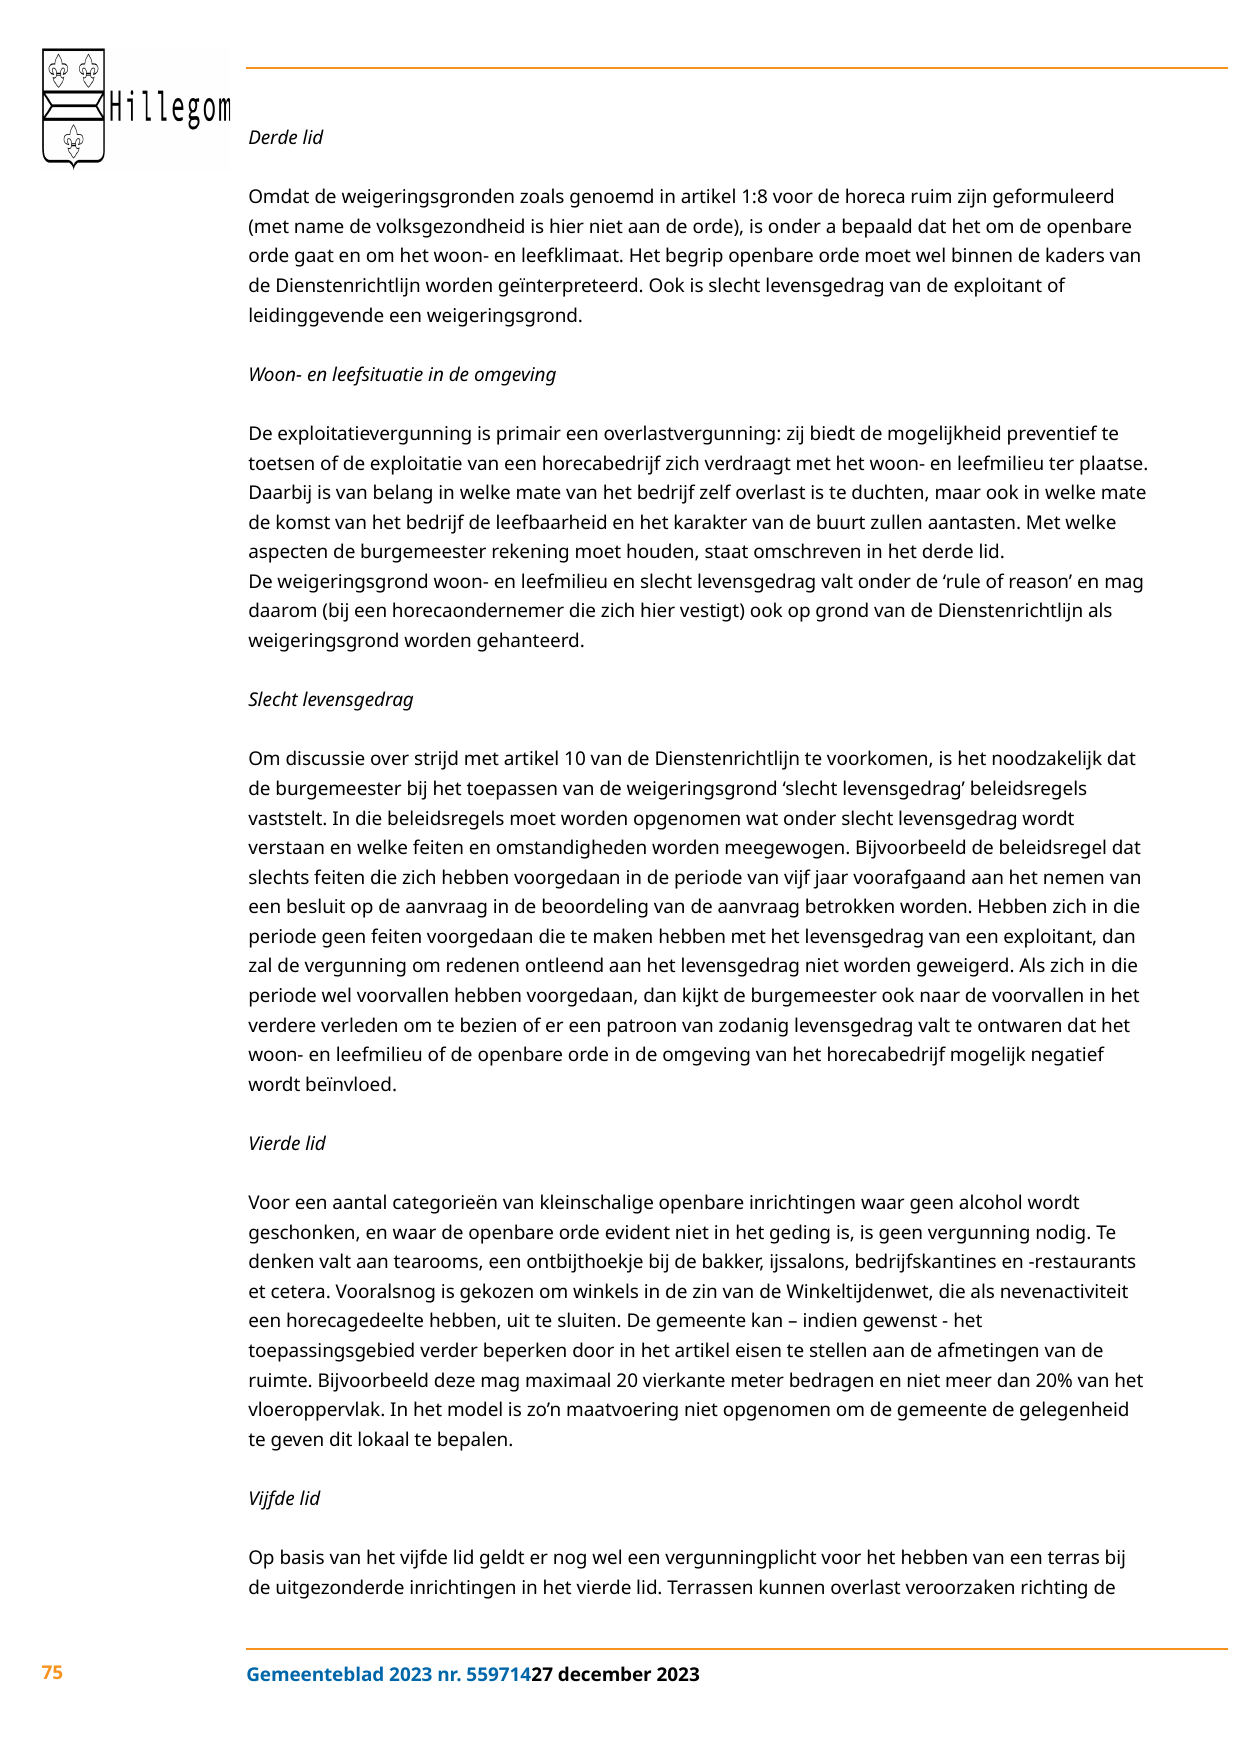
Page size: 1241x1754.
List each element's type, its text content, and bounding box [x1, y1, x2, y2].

text Derde lid [248, 124, 1152, 150]
text De weigeringsgrond woon- en leefmilieu en slecht levensgedrag valt onder de ‘rule of reason’ en mag daarom (bij een horecaondernemer die zich hier vestigt) ook op grond van de Dienstenrichtlijn als weigeringsgrond worden gehanteerd. [248, 568, 1152, 653]
text Vierde lid [248, 1130, 1152, 1156]
text Voor een aantal categorieën van kleinschalige openbare inrichtingen waar geen alcohol wordt geschonken, en waar de openbare orde evident niet in het geding is, is geen vergunning nodig. Te denken valt aan tearooms, een ontbijthoekje bij de bakker, ijssalons, bedrijfskantines en -restaurants et cetera. Vooralsnog is gekozen om winkels in de zin van de Winkeltijdenwet, die als nevenactiviteit een horecagedeelte hebben, uit te sluiten. De gemeente kan – indien gewenst - het toepassingsgebied verder beperken door in het artikel eisen te stellen aan de afmetingen van de ruimte. Bijvoorbeeld deze mag maximaal 20 vierkante meter bedragen en niet meer dan 20% van het vloeroppervlak. In het model is zo’n maatvoering niet opgenomen om de gemeente de gelegenheid te geven dit lokaal te bepalen. [248, 1189, 1152, 1452]
text De exploitatievergunning is primair een overlastvergunning: zij biedt de mogelijkheid preventief te toetsen of de exploitatie van een horecabedrijf zich verdraagt met het woon- en leefmilieu ter plaatse. Daarbij is van belang in welke mate van het bedrijf zelf overlast is te duchten, maar ook in welke mate de komst van het bedrijf de leefbaarheid en het karakter van de buurt zullen aantasten. Met welke aspecten de burgemeester rekening moet houden, staat omschreven in het derde lid. [248, 420, 1152, 564]
text Woon- en leefsituatie in de omgeving [248, 361, 1152, 387]
text Vijfde lid [248, 1485, 1152, 1511]
text Slecht levensgedrag [248, 686, 1152, 712]
text Omdat de weigeringsgronden zoals genoemd in artikel 1:8 voor de horeca ruim zijn geformuleerd (met name de volksgezondheid is hier niet aan de orde), is onder a bepaald dat het om de openbare orde gaat en om het woon- en leefklimaat. Het begrip openbare orde moet wel binnen de kaders van de Dienstenrichtlijn worden geïnterpreteerd. Ook is slecht levensgedrag van de exploitant of leidinggevende een weigeringsgrond. [248, 183, 1152, 328]
picture [41, 47, 231, 172]
text Om discussie over strijd met artikel 10 van de Dienstenrichtlijn te voorkomen, is het noodzakelijk dat de burgemeester bij het toepassen van de weigeringsgrond ‘slecht levensgedrag’ beleidsregels vaststelt. In die beleidsregels moet worden opgenomen wat onder slecht levensgedrag wordt verstaan en welke feiten en omstandigheden worden meegewogen. Bijvoorbeeld de beleidsregel dat slechts feiten die zich hebben voorgedaan in de periode van vijf jaar voorafgaand aan het nemen van een besluit op de aanvraag in de beoordeling van de aanvraag betrokken worden. Hebben zich in die periode geen feiten voorgedaan die te maken hebben met het levensgedrag van een exploitant, dan zal de vergunning om redenen ontleend aan het levensgedrag niet worden geweigerd. Als zich in die periode wel voorvallen hebben voorgedaan, dan kijkt de burgemeester ook naar de voorvallen in het verdere verleden om te bezien of er een patroon van zodanig levensgedrag valt te ontwaren dat het woon- en leefmilieu of de openbare orde in de omgeving van het horecabedrijf mogelijk negatief wordt beïnvloed. [248, 746, 1152, 1097]
text Op basis van het vijfde lid geldt er nog wel een vergunningplicht voor het hebben van een terras bij de uitgezonderde inrichtingen in het vierde lid. Terrassen kunnen overlast veroorzaken richting de [248, 1544, 1152, 1600]
